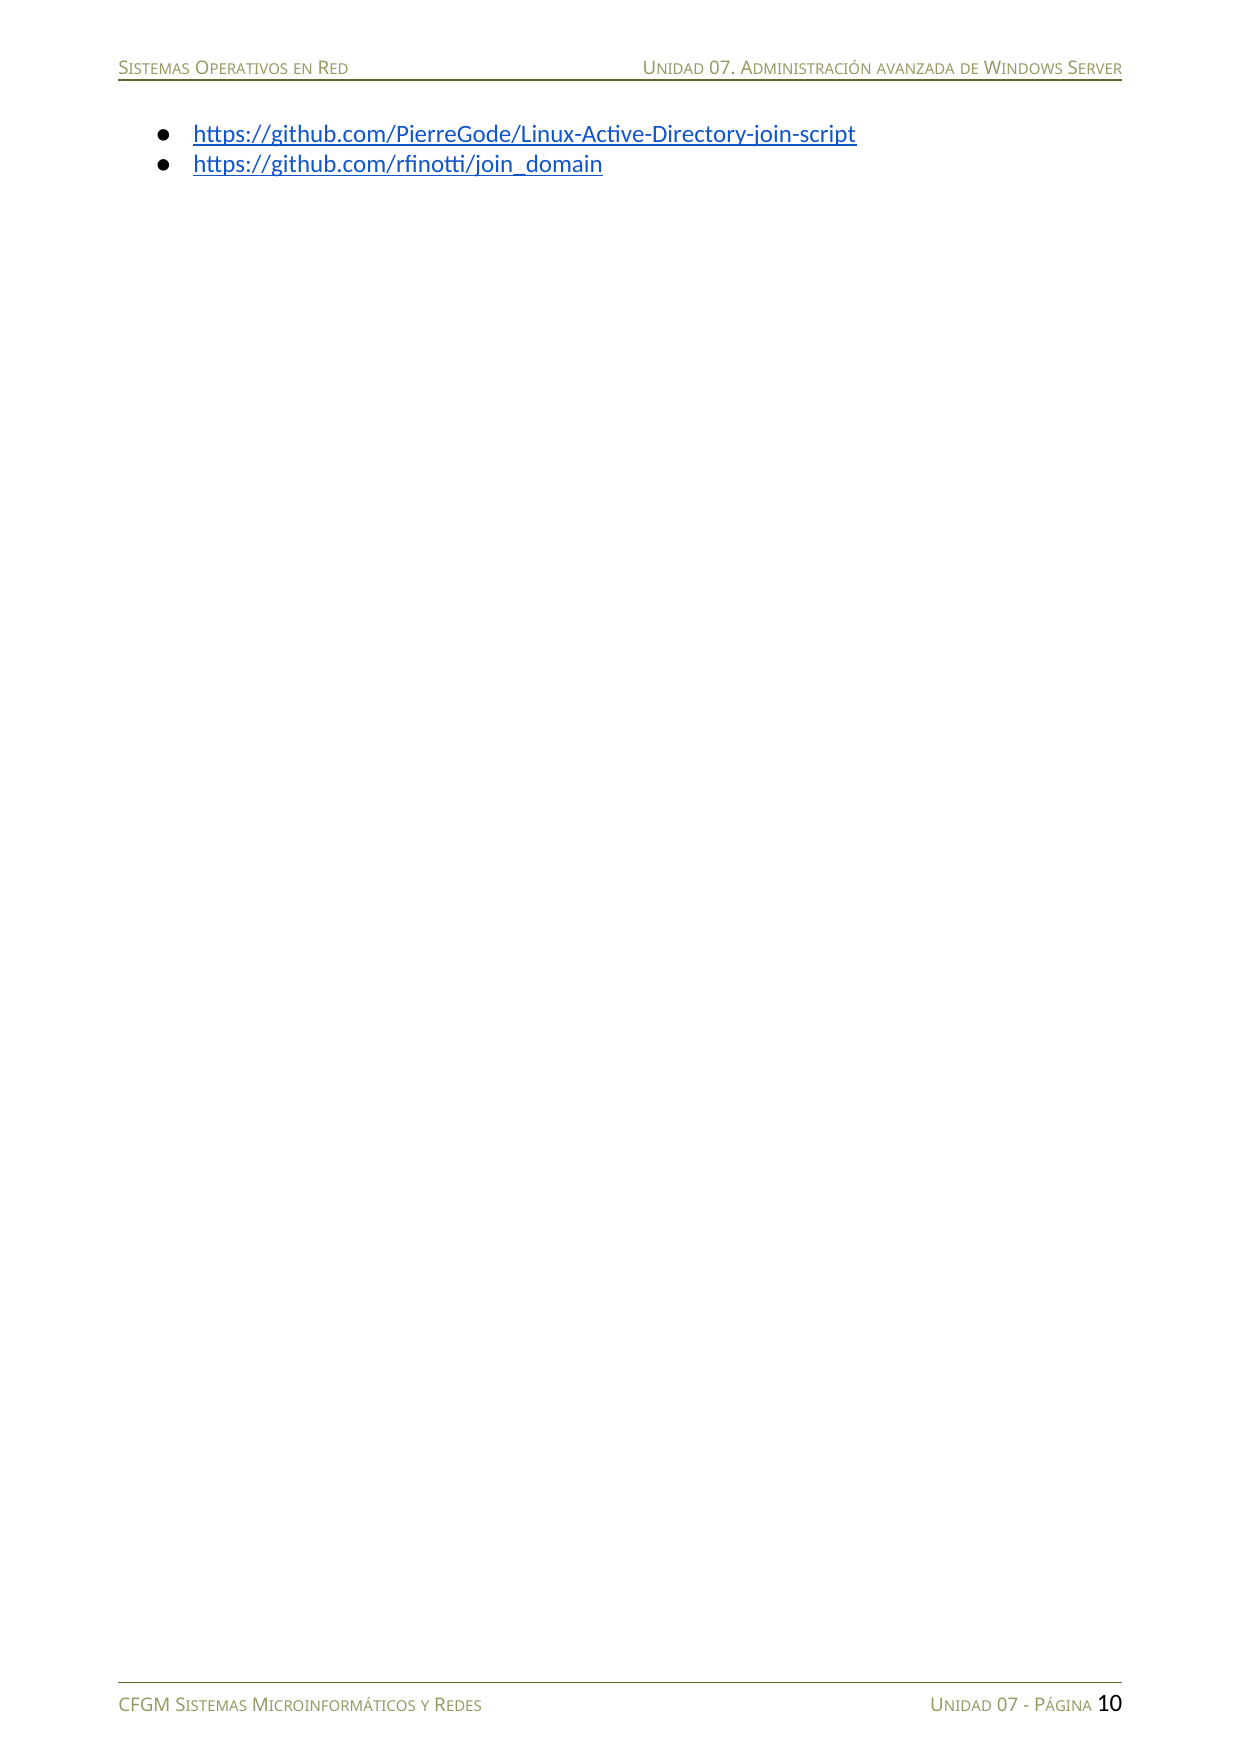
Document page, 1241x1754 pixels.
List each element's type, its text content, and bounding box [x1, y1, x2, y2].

list https://github.com/PierreGode/Linux-Active-Directory-join-script [156, 118, 1122, 148]
list https://github.com/rfinotti/join_domain [156, 148, 1122, 179]
